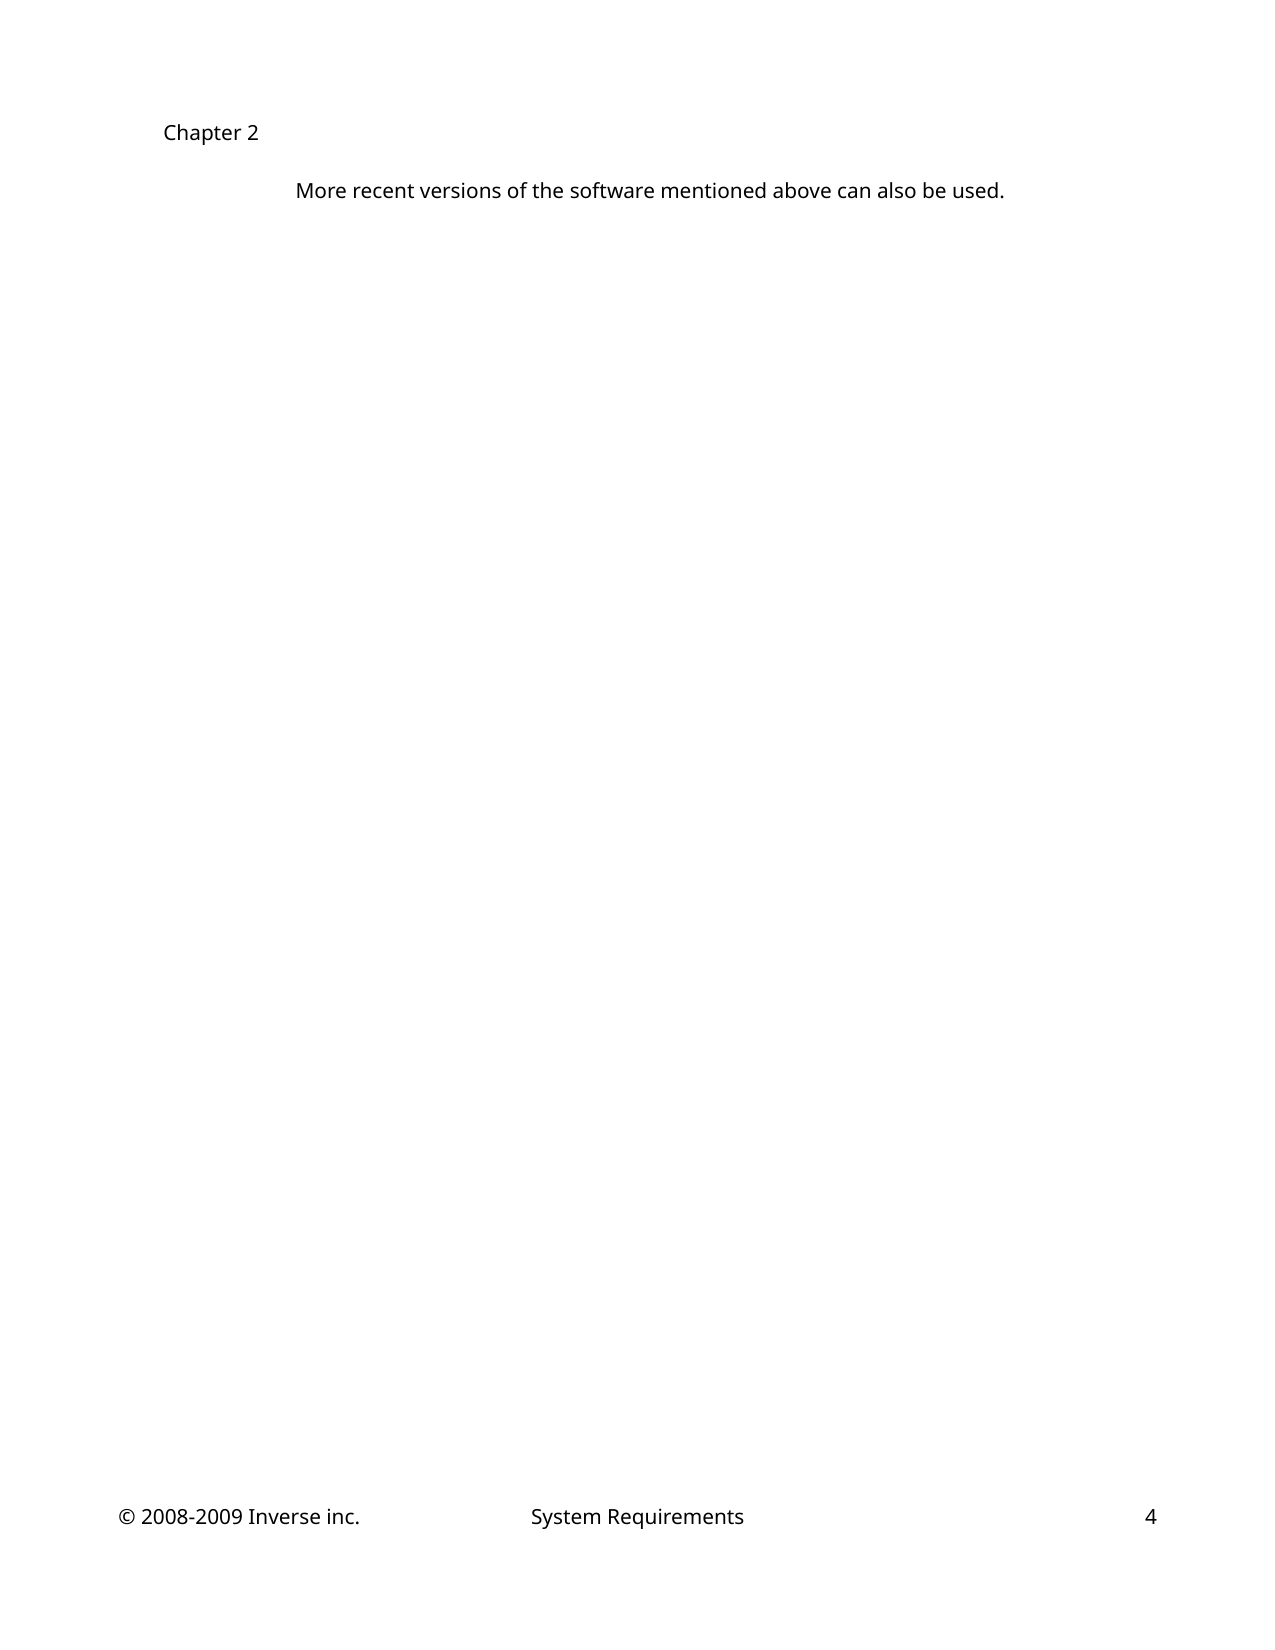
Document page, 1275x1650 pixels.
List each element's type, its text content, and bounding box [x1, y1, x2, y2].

text More recent versions of the software mentioned above can also be used. [295, 176, 1157, 204]
